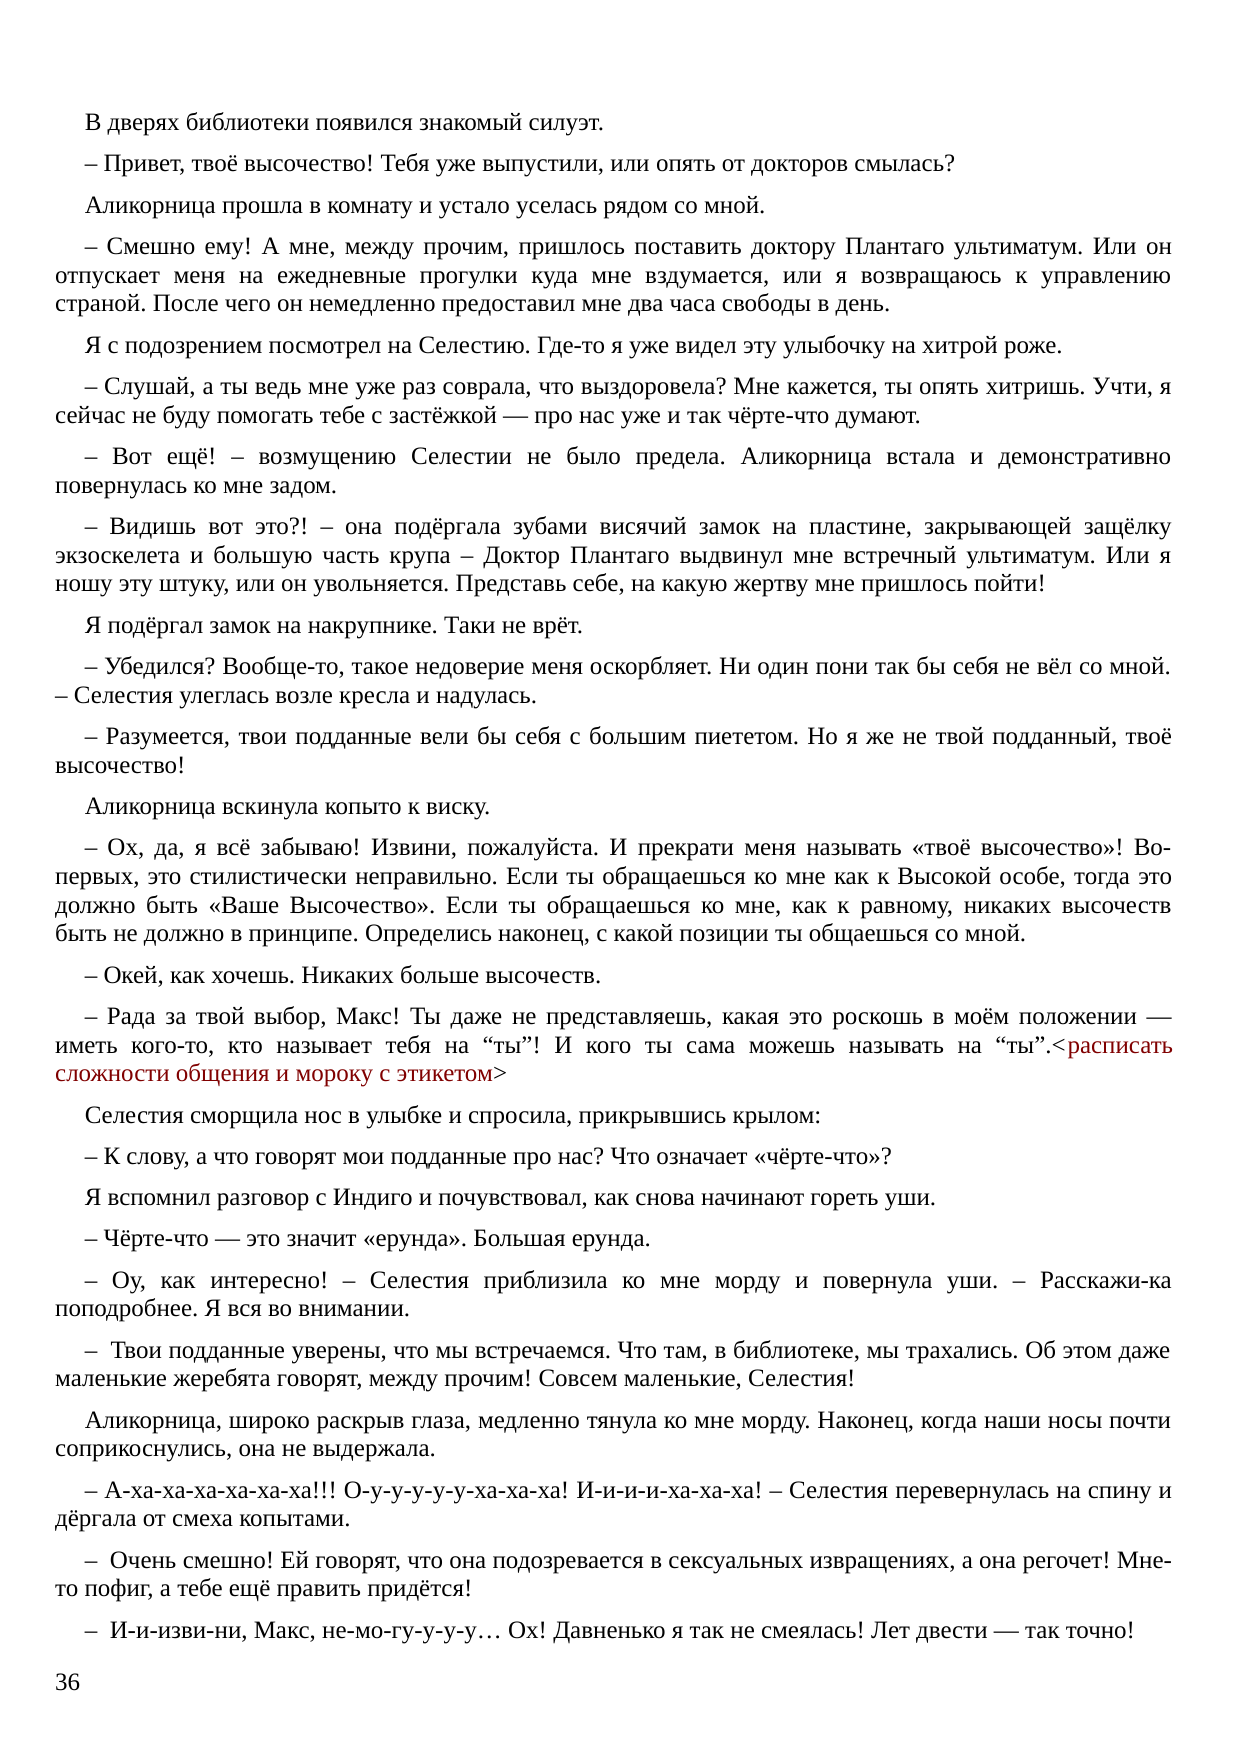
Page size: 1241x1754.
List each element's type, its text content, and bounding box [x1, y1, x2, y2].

text – Cмешно ему! А мне, между прочим, пришлось поставить доктору Плантаго ультиматум. Или он отпускает меня на ежедневные прогулки куда мне вздумается, или я возвращаюсь к управлению страной. После чего он немедленно предоставил мне два часа свободы в день. [55, 231, 1173, 317]
text Я вспомнил разговор с Индиго и почувствовал, как снова начинают гореть уши. [55, 1182, 1173, 1211]
text Аликорница, широко раскрыв глаза, медленно тянула ко мне морду. Наконец, когда наши носы почти соприкоснулись, она не выдержала. [55, 1405, 1173, 1462]
text – Слушай, а ты ведь мне уже раз соврала, что выздоровела? Мне кажется, ты опять хитришь. Учти, я сейчас не буду помогать тебе с застёжкой — про нас уже и так чёрте-что думают. [55, 371, 1173, 428]
text – А-ха-ха-ха-ха-ха-ха!!! О-у-у-у-у-у-ха-ха-ха! И-и-и-и-ха-ха-ха! – Селестия перевернулась на спину и дёргала от смеха копытами. [55, 1475, 1173, 1532]
text – Твои подданные уверены, что мы встречаемся. Что там, в библиотеке, мы трахались. Об этом даже маленькие жеребята говорят, между прочим! Совсем маленькие, Селестия! [55, 1335, 1173, 1392]
text – Окей, как хочешь. Никаких больше высочеств. [55, 960, 1173, 988]
text В дверях библиотеки появился знакомый силуэт. [55, 107, 1173, 136]
text – Оу, как интересно! – Селестия приблизила ко мне морду и повернула уши. – Расскажи-ка поподробнее. Я вся во внимании. [55, 1265, 1173, 1322]
text – Убедился? Вообще-то, такое недоверие меня оскорбляет. Ни один пони так бы себя не вёл со мной. – Селестия улеглась возле кресла и надулась. [55, 651, 1173, 708]
text Я с подозрением посмотрел на Селестию. Где-то я уже видел эту улыбочку на хитрой роже. [55, 330, 1173, 358]
text – Чёрте-что — это значит «ерунда». Большая ерунда. [55, 1223, 1173, 1252]
text – Видишь вот это?! – она подёргала зубами висячий замок на пластине, закрывающей защёлку экзоскелета и большую часть крупа – Доктор Плантаго выдвинул мне встречный ультиматум. Или я ношу эту штуку, или он увольняется. Представь себе, на какую жертву мне пришлось пойти! [55, 511, 1173, 597]
text – К слову, а что говорят мои подданные про нас? Что означает «чёрте-что»? [55, 1141, 1173, 1170]
text – Рада за твой выбор, Макс! Ты даже не представляешь, какая это роскошь в моём положении — иметь кого-то, кто называет тебя на “ты”! И кого ты сама можешь называть на “ты”.<расписать сложности общения и мороку с этикетом> [55, 1001, 1173, 1087]
text – Очень смешно! Ей говорят, что она подозревается в сексуальных извращениях, а она регочет! Мне-то пофиг, а тебе ещё править придётся! [55, 1545, 1173, 1602]
text Я подёргал замок на накрупнике. Таки не врёт. [55, 610, 1173, 638]
text Аликорница прошла в комнату и устало уселась рядом со мной. [55, 190, 1173, 218]
text – Вот ещё! – возмущению Селестии не было предела. Аликорница встала и демонстративно повернулась ко мне задом. [55, 441, 1173, 498]
text – Разумеется, твои подданные вели бы себя с большим пиететом. Но я же не твой подданный, твоё высочество! [55, 721, 1173, 778]
text Аликорница вскинула копыто к виску. [55, 791, 1173, 820]
text – Привет, твоё высочество! Тебя уже выпустили, или опять от докторов смылась? [55, 148, 1173, 177]
text Селестия сморщила нос в улыбке и спросила, прикрывшись крылом: [55, 1100, 1173, 1128]
text – Ох, да, я всё забываю! Извини, пожалуйста. И прекрати меня называть «твоё высочество»! Во-первых, это стилистически неправильно. Если ты обращаешься ко мне как к Высокой особе, тогда это должно быть «Ваше Высочество». Если ты обращаешься ко мне, как к равному, никаких высочеств быть не должно в принципе. Определись наконец, с какой позиции ты общаешься со мной. [55, 832, 1173, 947]
text – И-и-изви-ни, Макс, не-мо-гу-у-у-у… Ох! Давненько я так не смеялась! Лет двести — так точно! [55, 1615, 1173, 1643]
